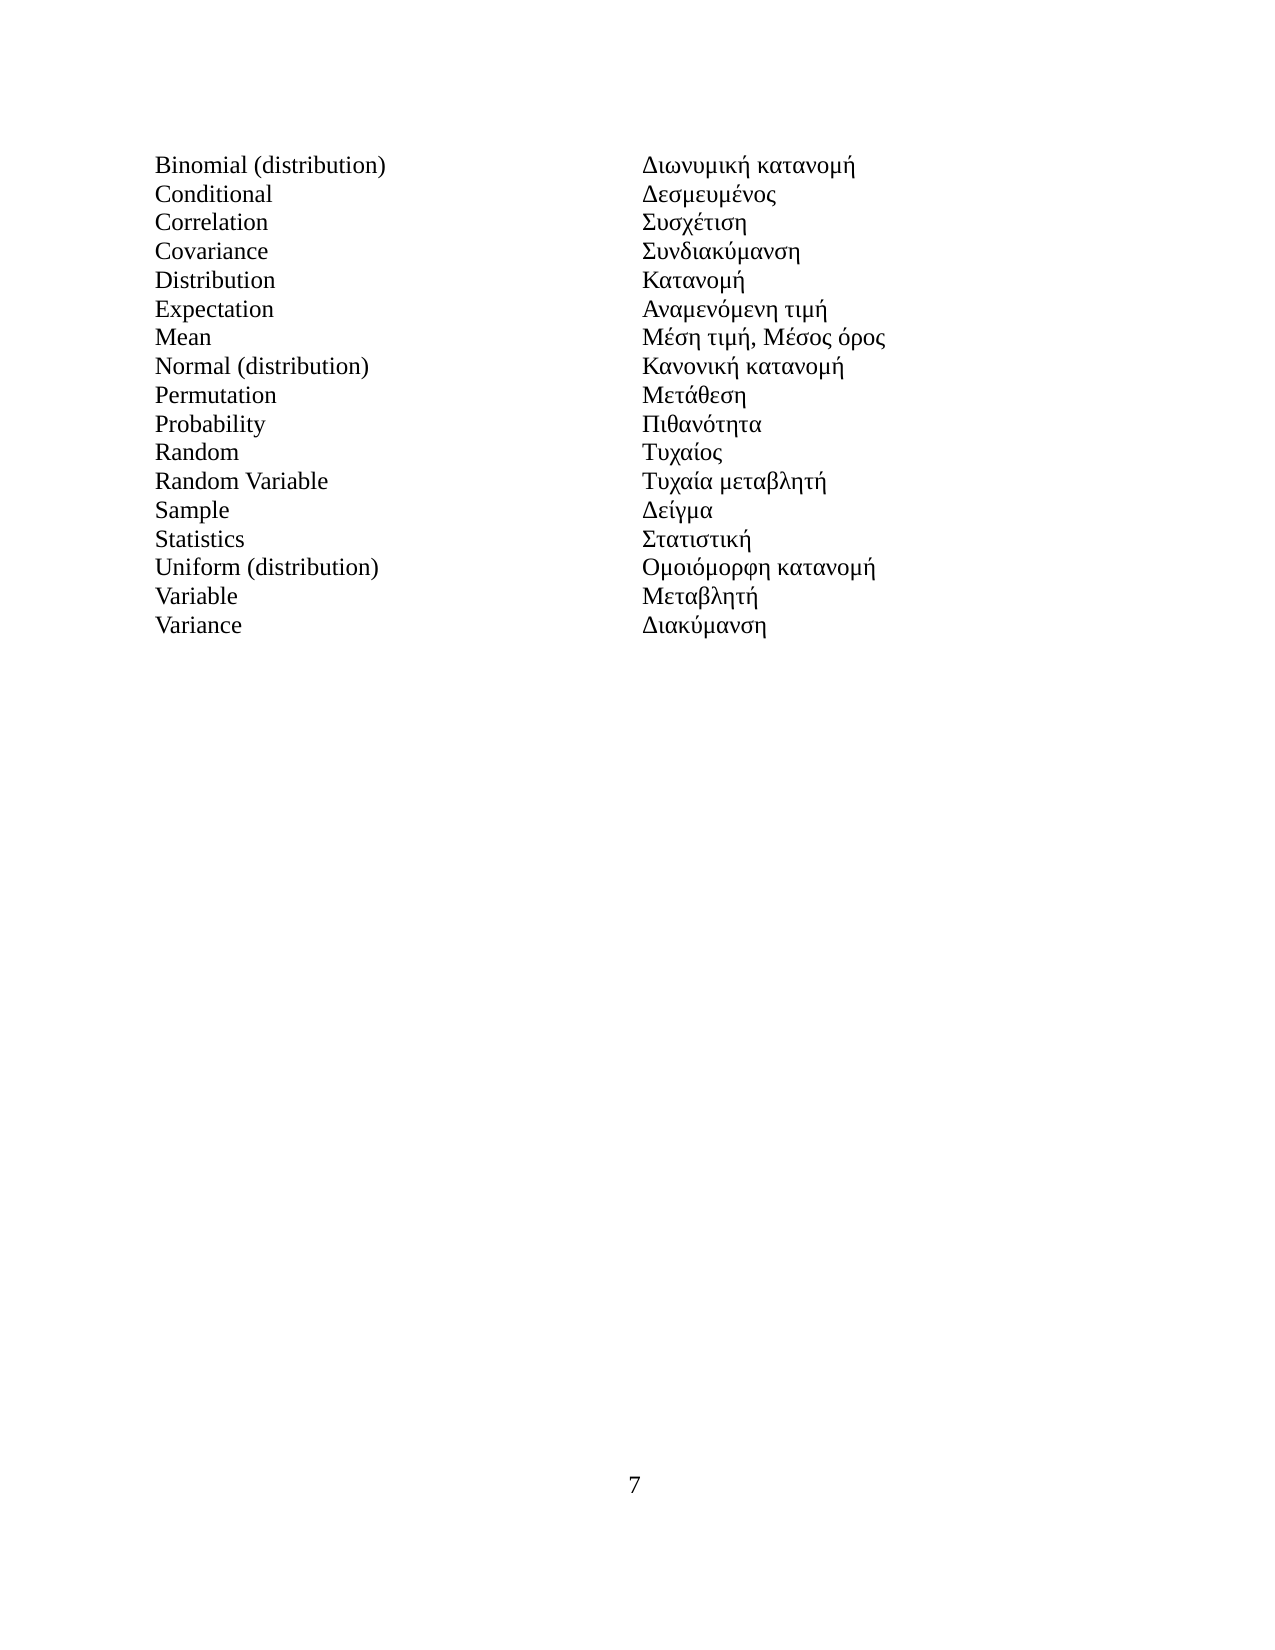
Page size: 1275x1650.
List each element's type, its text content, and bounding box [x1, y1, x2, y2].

table_cell Mean [150, 323, 637, 351]
table_cell Τυχαίος [638, 438, 1125, 466]
table_cell Permutation [150, 380, 637, 409]
table_cell Probability [150, 409, 637, 437]
table_cell Random Variable [150, 466, 637, 495]
table_cell Πιθανότητα [638, 409, 1125, 437]
table_cell Normal (distribution) [150, 351, 637, 380]
table_cell Ομοιόμορφη κατανομή [638, 553, 1125, 581]
table_cell Statistics [150, 524, 637, 552]
table_cell Binomial (distribution) [150, 150, 637, 179]
table_cell Διακύμανση [638, 610, 1125, 639]
table_cell Μεταβλητή [638, 581, 1125, 610]
table_cell Τυχαία μεταβλητή [638, 466, 1125, 495]
table_cell Uniform (distribution) [150, 553, 637, 581]
table_cell Δεσμευμένος [638, 179, 1125, 207]
table_cell Expectation [150, 294, 637, 322]
table_cell Κανονική κατανομή [638, 351, 1125, 380]
table_cell Αναμενόμενη τιμή [638, 294, 1125, 322]
table_cell Συνδιακύμανση [638, 236, 1125, 265]
table_cell Conditional [150, 179, 637, 207]
table_cell Variable [150, 581, 637, 610]
table_cell Variance [150, 610, 637, 639]
table_cell Sample [150, 495, 637, 524]
table_cell Συσχέτιση [638, 208, 1125, 236]
table_cell Correlation [150, 208, 637, 236]
table_cell Διωνυμική κατανομή [638, 150, 1125, 179]
table_cell Κατανομή [638, 265, 1125, 294]
table_cell Μετάθεση [638, 380, 1125, 409]
table_cell Distribution [150, 265, 637, 294]
table_cell Covariance [150, 236, 637, 265]
table_cell Random [150, 438, 637, 466]
table_cell Στατιστική [638, 524, 1125, 552]
table_cell Μέση τιμή, Μέσος όρος [638, 323, 1125, 351]
table_cell Δείγμα [638, 495, 1125, 524]
